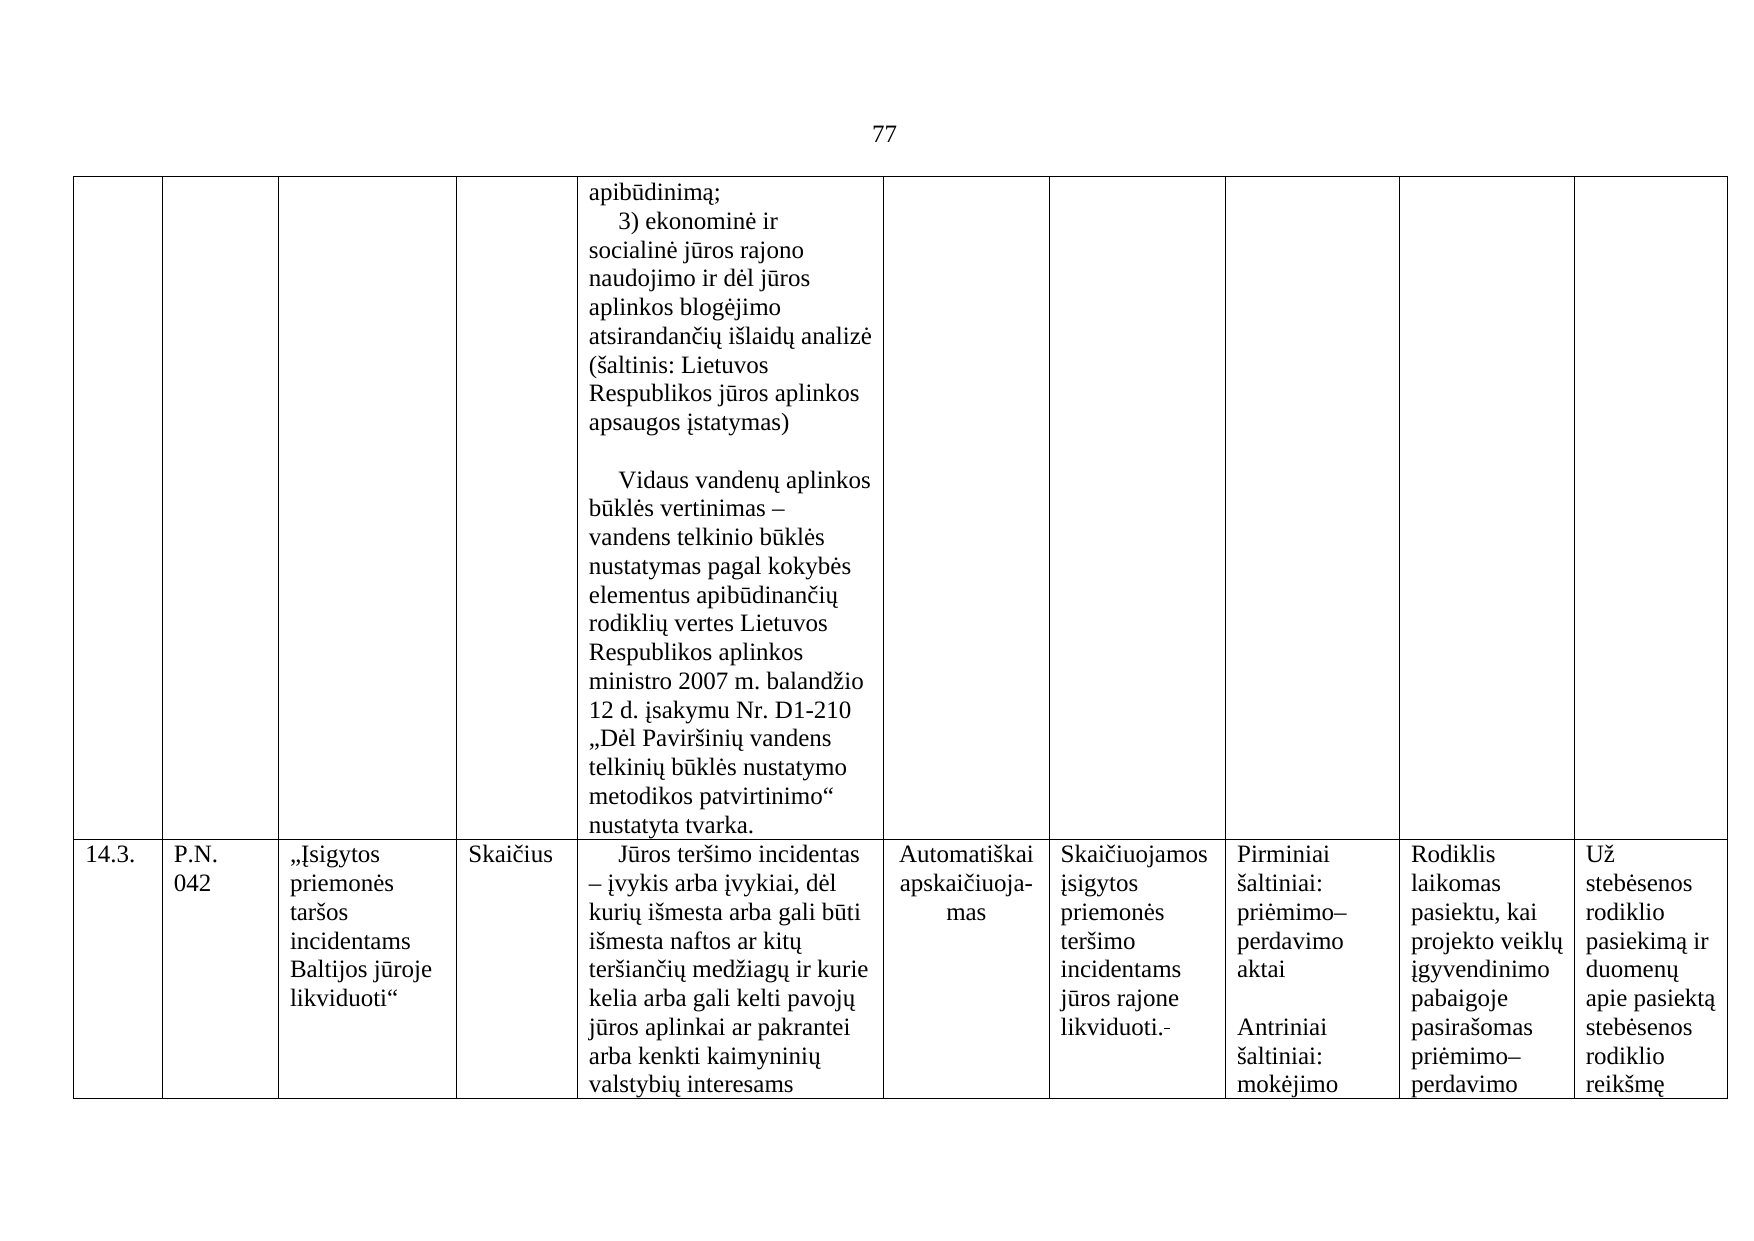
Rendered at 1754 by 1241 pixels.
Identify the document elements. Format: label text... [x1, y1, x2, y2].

table_cell [1575, 177, 1727, 838]
table_cell Jūros teršimo incidentas – įvykis arba įvykiai, dėl kurių išmesta arba gali būti išmesta naftos ar kitų teršiančių medžiagų ir kurie kelia arba gali kelti pavojų jūros aplinkai ar pakrantei arba kenkti kaimyninių valstybių interesams [578, 840, 883, 1098]
table_cell [74, 177, 162, 838]
table_cell [457, 177, 577, 838]
table_cell Skaičius [457, 840, 577, 1098]
table_cell P.N. 042 [163, 840, 278, 1098]
table_cell Už stebėsenos rodiklio pasiekimą ir duomenų apie pasiektą stebėsenos rodiklio reikšmę [1575, 840, 1727, 1098]
table_cell [884, 177, 1049, 838]
table_cell „Įsigytos priemonės taršos incidentams Baltijos jūroje likviduoti“ [279, 840, 456, 1098]
table_cell [163, 177, 278, 838]
table_cell Skaičiuojamos įsigytos priemonės teršimo incidentams jūros rajone likviduoti. [1050, 840, 1225, 1098]
table_cell [1050, 177, 1225, 838]
table_cell apibūdinimą; 3) ekonominė ir socialinė jūros rajono naudojimo ir dėl jūros aplinkos blogėjimo atsirandančių išlaidų analizė (šaltinis: Lietuvos Respublikos jūros aplinkos apsaugos įstatymas) Vidaus vandenų aplinkos būklės vertinimas – vandens telkinio būklės nustatymas pagal kokybės elementus apibūdinančių rodiklių vertes Lietuvos Respublikos aplinkos ministro 2007 m. balandžio 12 d. įsakymu Nr. D1-210 „Dėl Paviršinių vandens telkinių būklės nustatymo metodikos patvirtinimo“ nustatyta tvarka. [578, 177, 883, 838]
table_cell Rodiklis laikomas pasiektu, kai projekto veiklų įgyvendinimo pabaigoje pasirašomas priėmimo–perdavimo [1400, 840, 1574, 1098]
table_cell [1400, 177, 1574, 838]
table_cell [279, 177, 456, 838]
table_cell [1226, 177, 1399, 838]
table_cell Automatiškai apskaičiuoja-mas [884, 840, 1049, 1098]
table_cell Pirminiai šaltiniai: priėmimo–perdavimo aktai Antriniai šaltiniai: mokėjimo [1226, 840, 1399, 1098]
table_cell 14.3. [74, 840, 162, 1098]
